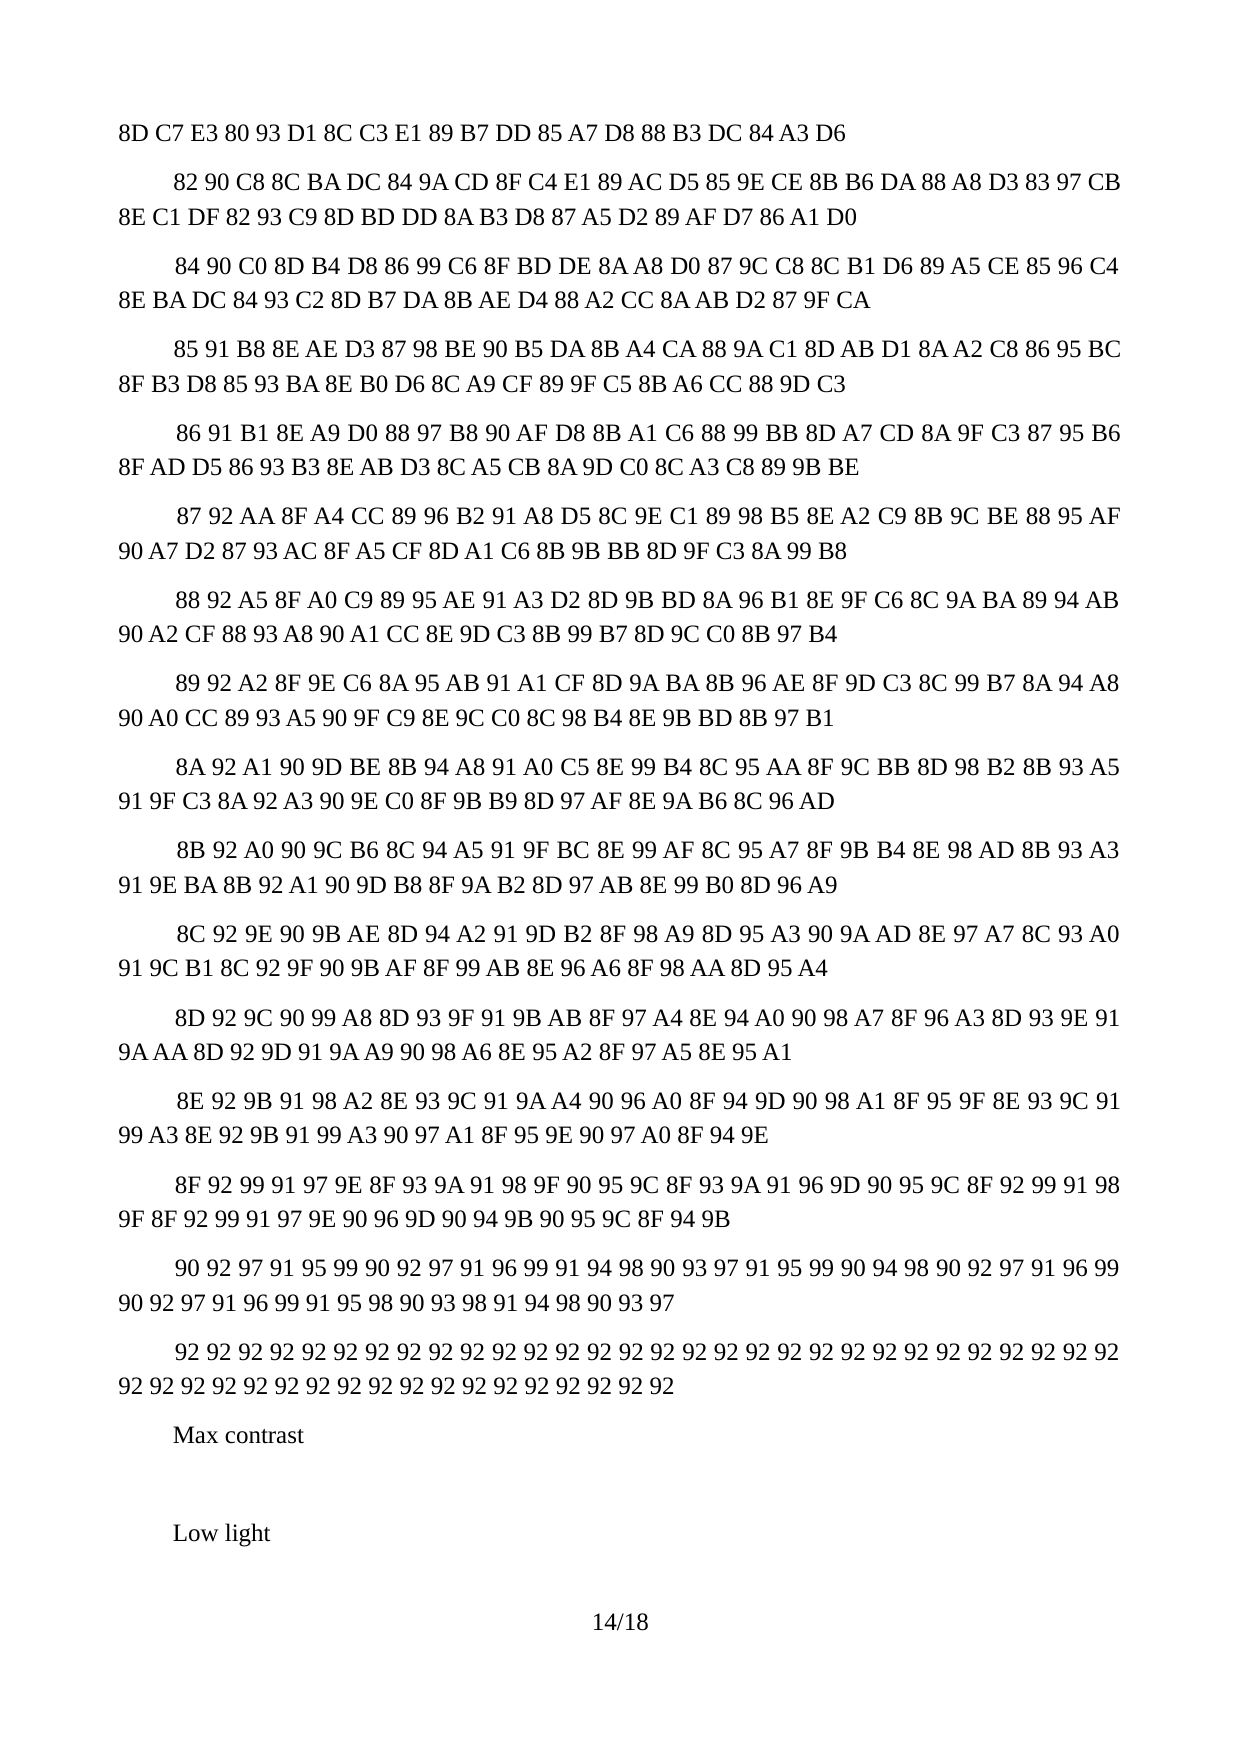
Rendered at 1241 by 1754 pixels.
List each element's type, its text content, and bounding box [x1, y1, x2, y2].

text 82 90 C8 8C BA DC 84 9A CD 8F C4 E1 89 AC D5 85 9E CE 8B B6 DA 88 A8 D3 83 97 CB 8E C1 DF 82 93 C9 8D BD DD 8A B3 D8 87 A5 D2 89 AF D7 86 A1 D0 [118, 167, 1122, 230]
text 92 92 92 92 92 92 92 92 92 92 92 92 92 92 92 92 92 92 92 92 92 92 92 92 92 92 92 92 92 92 92 92 92 92 92 92 92 92 92 92 92 92 92 92 92 92 92 92 [118, 1337, 1122, 1400]
text 8E 92 9B 91 98 A2 8E 93 9C 91 9A A4 90 96 A0 8F 94 9D 90 98 A1 8F 95 9F 8E 93 9C 91 99 A3 8E 92 9B 91 99 A3 90 97 A1 8F 95 9E 90 97 A0 8F 94 9E [118, 1086, 1122, 1149]
text 8F 92 99 91 97 9E 8F 93 9A 91 98 9F 90 95 9C 8F 93 9A 91 96 9D 90 95 9C 8F 92 99 91 98 9F 8F 92 99 91 97 9E 90 96 9D 90 94 9B 90 95 9C 8F 94 9B [118, 1170, 1122, 1233]
text 8D 92 9C 90 99 A8 8D 93 9F 91 9B AB 8F 97 A4 8E 94 A0 90 98 A7 8F 96 A3 8D 93 9E 91 9A AA 8D 92 9D 91 9A A9 90 98 A6 8E 95 A2 8F 97 A5 8E 95 A1 [118, 1003, 1122, 1066]
text 87 92 AA 8F A4 CC 89 96 B2 91 A8 D5 8C 9E C1 89 98 B5 8E A2 C9 8B 9C BE 88 95 AF 90 A7 D2 87 93 AC 8F A5 CF 8D A1 C6 8B 9B BB 8D 9F C3 8A 99 B8 [118, 501, 1122, 564]
text Max contrast [118, 1420, 1122, 1449]
text 90 92 97 91 95 99 90 92 97 91 96 99 91 94 98 90 93 97 91 95 99 90 94 98 90 92 97 91 96 99 90 92 97 91 96 99 91 95 98 90 93 98 91 94 98 90 93 97 [118, 1253, 1122, 1316]
text 88 92 A5 8F A0 C9 89 95 AE 91 A3 D2 8D 9B BD 8A 96 B1 8E 9F C6 8C 9A BA 89 94 AB 90 A2 CF 88 93 A8 90 A1 CC 8E 9D C3 8B 99 B7 8D 9C C0 8B 97 B4 [118, 585, 1122, 648]
text Low light [118, 1518, 1122, 1547]
text 8B 92 A0 90 9C B6 8C 94 A5 91 9F BC 8E 99 AF 8C 95 A7 8F 9B B4 8E 98 AD 8B 93 A3 91 9E BA 8B 92 A1 90 9D B8 8F 9A B2 8D 97 AB 8E 99 B0 8D 96 A9 [118, 836, 1122, 899]
text 86 91 B1 8E A9 D0 88 97 B8 90 AF D8 8B A1 C6 88 99 BB 8D A7 CD 8A 9F C3 87 95 B6 8F AD D5 86 93 B3 8E AB D3 8C A5 CB 8A 9D C0 8C A3 C8 89 9B BE [118, 418, 1122, 481]
text 85 91 B8 8E AE D3 87 98 BE 90 B5 DA 8B A4 CA 88 9A C1 8D AB D1 8A A2 C8 86 95 BC 8F B3 D8 85 93 BA 8E B0 D6 8C A9 CF 89 9F C5 8B A6 CC 88 9D C3 [118, 334, 1122, 397]
text 8C 92 9E 90 9B AE 8D 94 A2 91 9D B2 8F 98 A9 8D 95 A3 90 9A AD 8E 97 A7 8C 93 A0 91 9C B1 8C 92 9F 90 9B AF 8F 99 AB 8E 96 A6 8F 98 AA 8D 95 A4 [118, 919, 1122, 982]
text 89 92 A2 8F 9E C6 8A 95 AB 91 A1 CF 8D 9A BA 8B 96 AE 8F 9D C3 8C 99 B7 8A 94 A8 90 A0 CC 89 93 A5 90 9F C9 8E 9C C0 8C 98 B4 8E 9B BD 8B 97 B1 [118, 668, 1122, 732]
text 8A 92 A1 90 9D BE 8B 94 A8 91 A0 C5 8E 99 B4 8C 95 AA 8F 9C BB 8D 98 B2 8B 93 A5 91 9F C3 8A 92 A3 90 9E C0 8F 9B B9 8D 97 AF 8E 9A B6 8C 96 AD [118, 752, 1122, 815]
text 8D C7 E3 80 93 D1 8C C3 E1 89 B7 DD 85 A7 D8 88 B3 DC 84 A3 D6 [118, 118, 1122, 147]
text 84 90 C0 8D B4 D8 86 99 C6 8F BD DE 8A A8 D0 87 9C C8 8C B1 D6 89 A5 CE 85 96 C4 8E BA DC 84 93 C2 8D B7 DA 8B AE D4 88 A2 CC 8A AB D2 87 9F CA [118, 251, 1122, 314]
